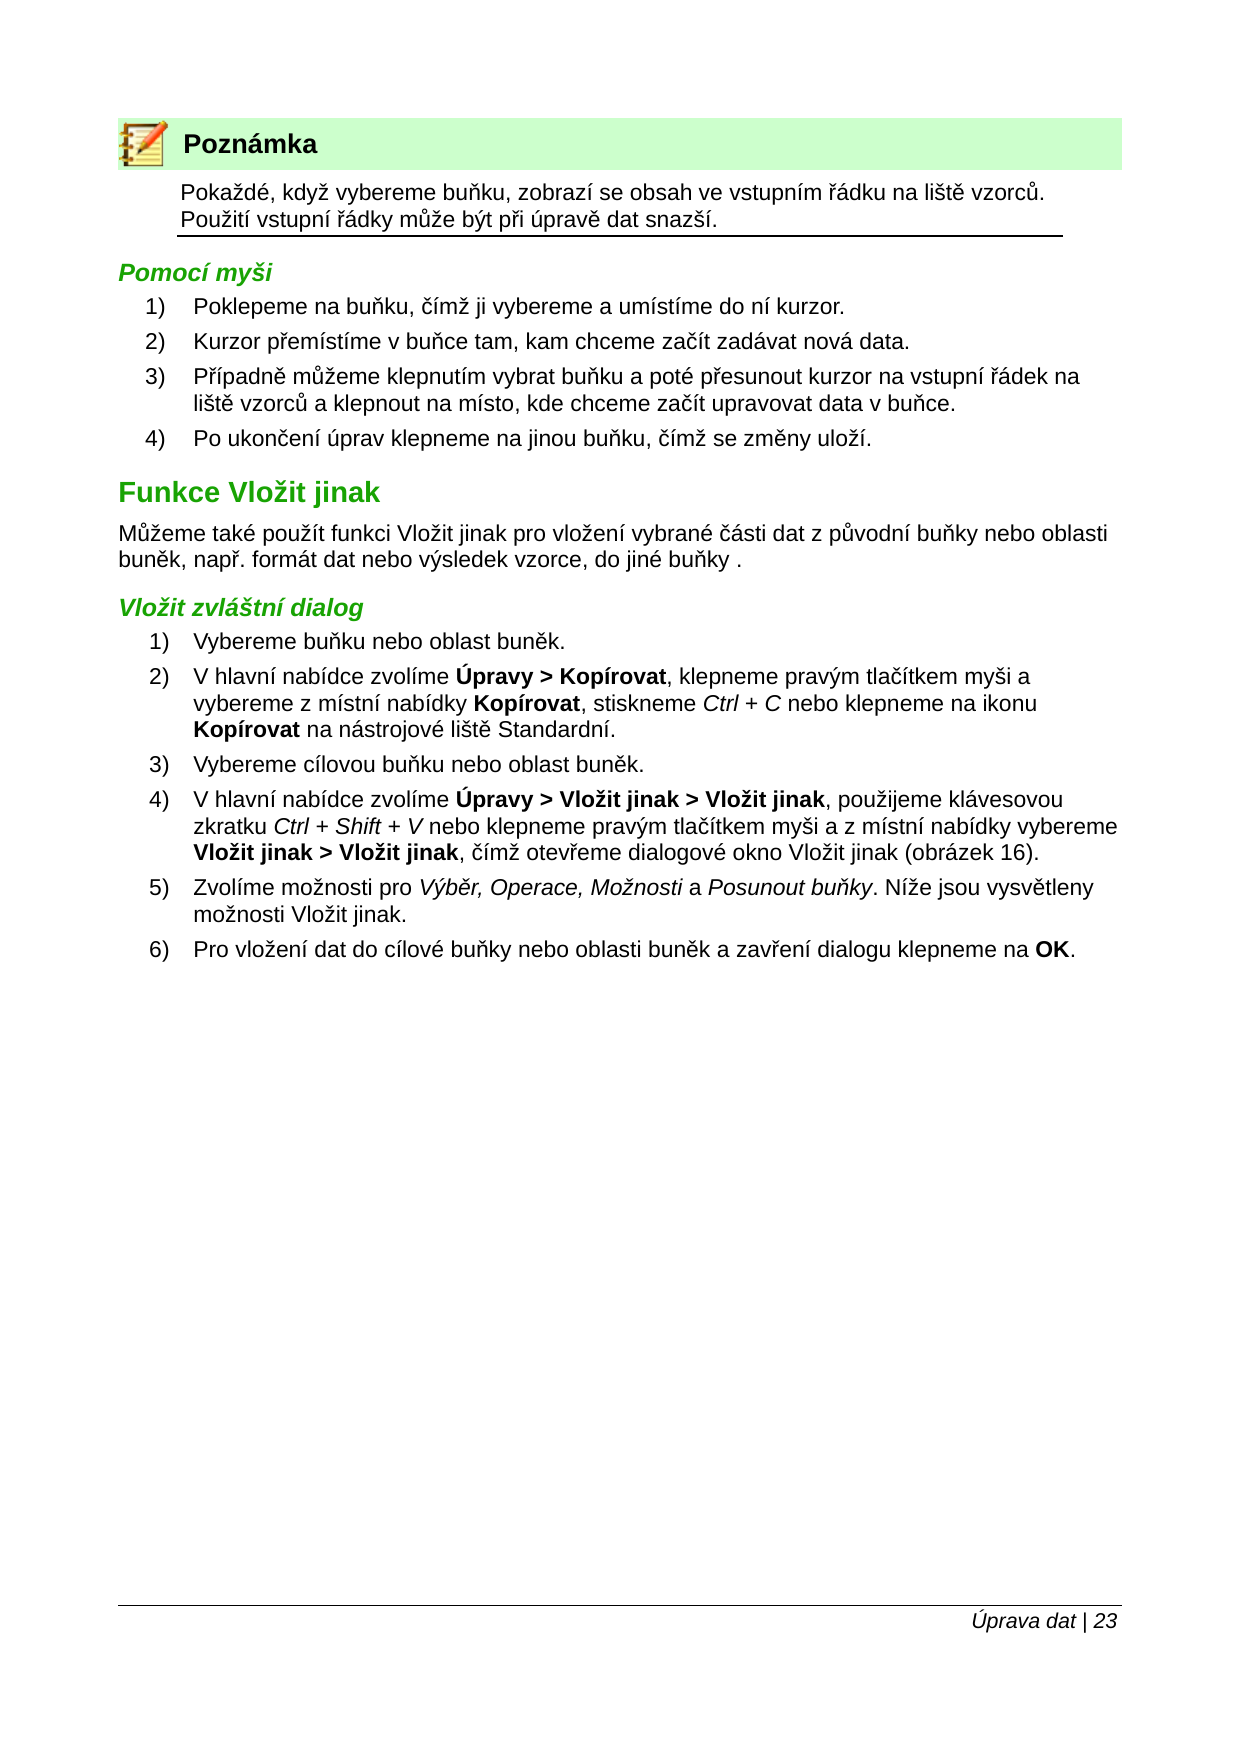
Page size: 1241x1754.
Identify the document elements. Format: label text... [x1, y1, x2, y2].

text Pokaždé, když vybereme buňku, zobrazí se obsah ve vstupním řádku na liště vzorců. Použití vstupní řádky může být při úpravě dat snazší. [177, 176, 1063, 235]
list Kurzor přemístíme v buňce tam, kam chceme začít zadávat nová data. [165, 328, 1122, 354]
list Zvolíme možnosti pro Výběr, Operace, Možnosti a Posunout buňky. Níže jsou vysvětleny možnosti Vložit jinak. [169, 874, 1122, 927]
list Pro vložení dat do cílové buňky nebo oblasti buněk a zavření dialogu klepneme na OK. [169, 936, 1122, 962]
picture [119, 119, 170, 170]
subtitle Poznámka [118, 118, 1122, 170]
subtitle Pomocí myši [118, 258, 1122, 287]
list V hlavní nabídce zvolíme Úpravy > Vložit jinak > Vložit jinak, použijeme klávesovou zkratku Ctrl + Shift + V nebo klepneme pravým tlačítkem myši a z místní nabídky vybereme Vložit jinak > Vložit jinak, čímž otevřeme dialogové okno Vložit jinak (obrázek 16). [169, 786, 1122, 865]
text Můžeme také použít funkci Vložit jinak pro vložení vybrané části dat z původní buňky nebo oblasti buněk, např. formát dat nebo výsledek vzorce, do jiné buňky . [118, 520, 1122, 573]
list V hlavní nabídce zvolíme Úpravy > Kopírovat, klepneme pravým tlačítkem myši a vybereme z místní nabídky Kopírovat, stiskneme Ctrl + C nebo klepneme na ikonu Kopírovat na nástrojové liště Standardní. [169, 663, 1122, 742]
list Případně můžeme klepnutím vybrat buňku a poté přesunout kurzor na vstupní řádek na liště vzorců a klepnout na místo, kde chceme začít upravovat data v buňce. [165, 363, 1122, 416]
subtitle Funkce Vložit jinak [118, 475, 1122, 508]
list Vybereme buňku nebo oblast buněk. [169, 628, 1122, 654]
subtitle Vložit zvláštní dialog [118, 593, 1122, 622]
list Po ukončení úprav klepneme na jinou buňku, čímž se změny uloží. [165, 425, 1122, 451]
list Poklepeme na buňku, čímž ji vybereme a umístíme do ní kurzor. [165, 293, 1122, 319]
list Vybereme cílovou buňku nebo oblast buněk. [169, 751, 1122, 777]
